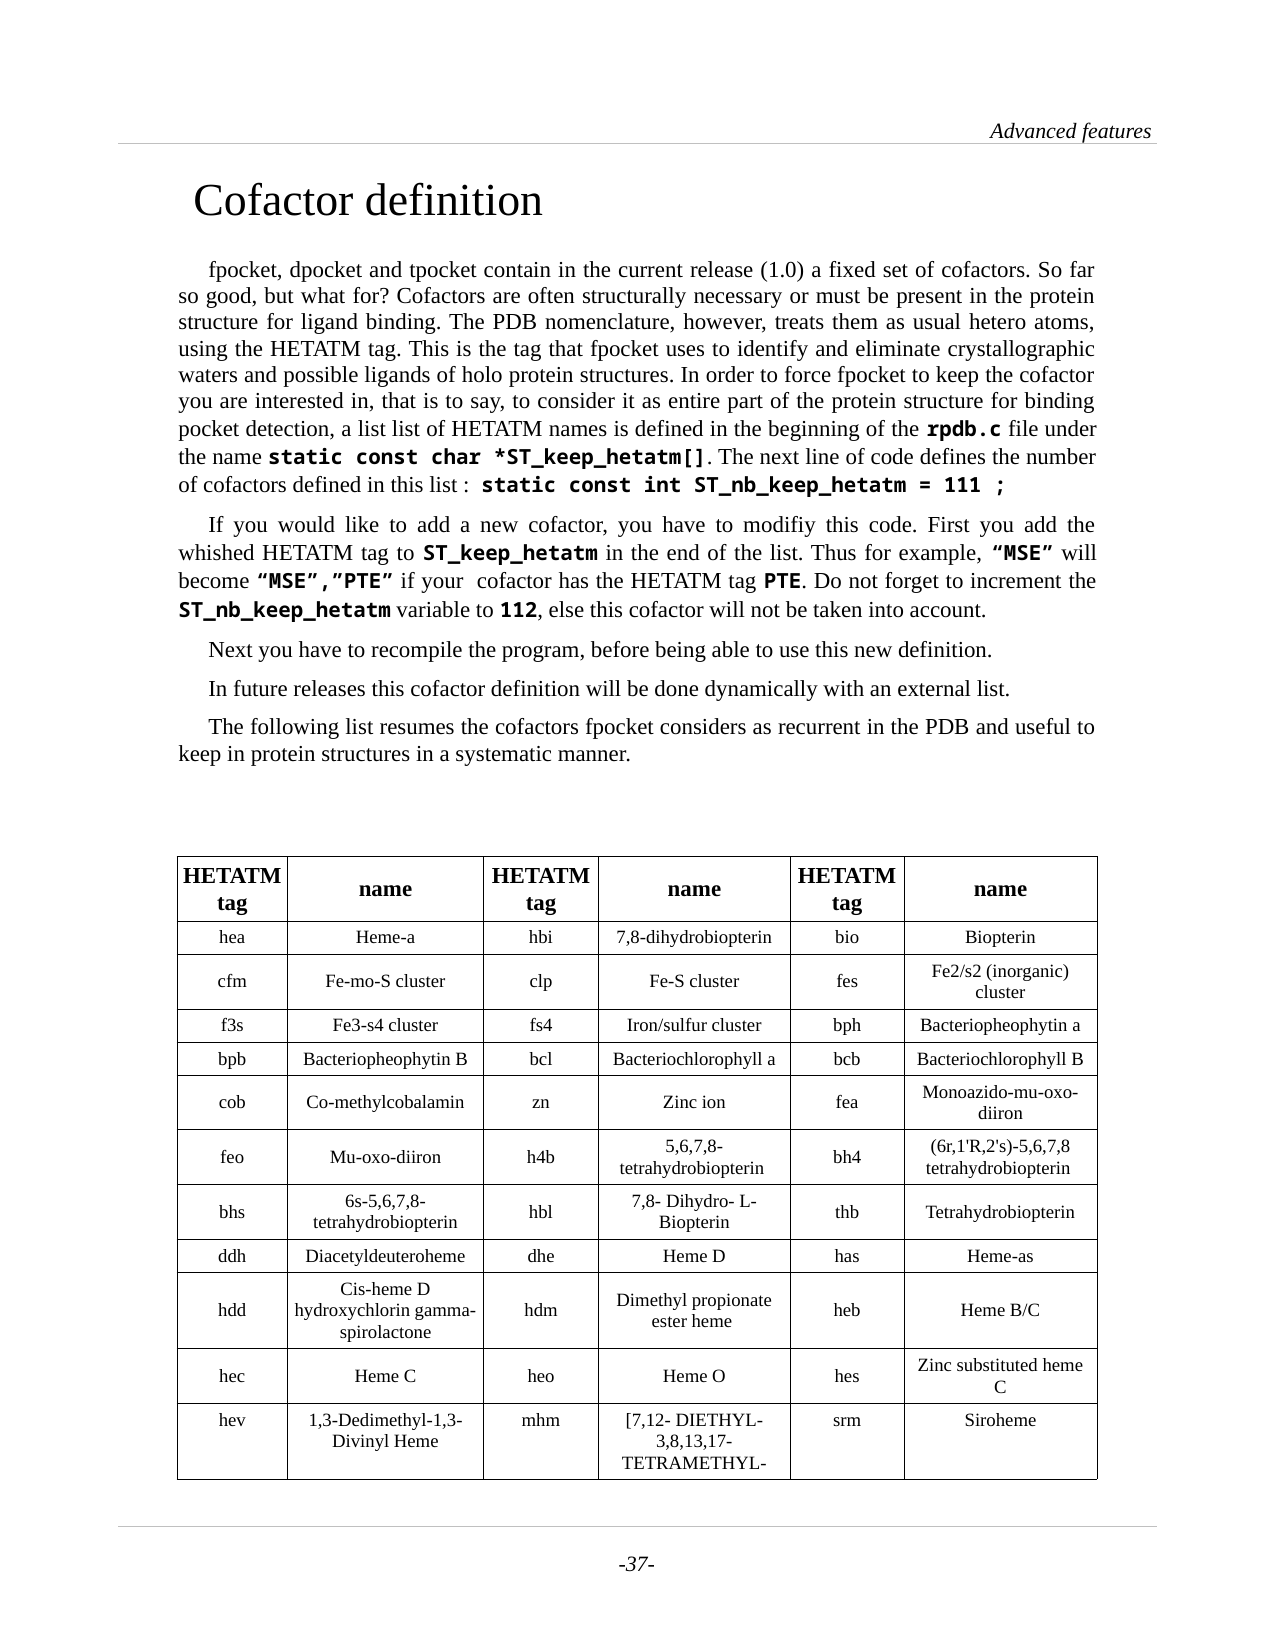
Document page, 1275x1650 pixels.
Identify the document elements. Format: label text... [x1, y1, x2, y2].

table_cell FEO [178, 1130, 287, 1184]
table_cell SRM [791, 1404, 904, 1479]
table_cell Fe3-s4 cluster [288, 1010, 483, 1042]
table_cell BPB [178, 1043, 287, 1075]
table_cell FEA [791, 1076, 904, 1129]
table_cell BHS [178, 1185, 287, 1239]
table_cell Bacteriochlorophyll B [905, 1043, 1097, 1075]
table_cell Iron/sulfur cluster [599, 1010, 790, 1042]
table_header name [599, 857, 790, 921]
table_cell Heme-a [288, 922, 483, 954]
table_cell H4B [484, 1130, 598, 1184]
table_cell Heme D [599, 1240, 790, 1272]
table_cell HEA [178, 922, 287, 954]
table_cell HEC [178, 1349, 287, 1403]
table_cell Bacteriopheophytin B [288, 1043, 483, 1075]
table_cell Tetrahydrobiopterin [905, 1185, 1097, 1239]
table_header HETATM tag [178, 857, 287, 921]
text The following list resumes the cofactors fpocket considers as recurrent in the PDB and useful to keep in protein structures in a systematic manner. [178, 713, 1097, 766]
table_cell Co-methylcobalamin [288, 1076, 483, 1129]
table_header name [288, 857, 483, 921]
table_cell BIO [791, 922, 904, 954]
table_cell HEV [178, 1404, 287, 1479]
table_cell BH4 [791, 1130, 904, 1184]
table_cell HDD [178, 1273, 287, 1348]
table_cell Fe-mo-S cluster [288, 955, 483, 1008]
subtitle Cofactor definition [193, 173, 1157, 226]
table_header name [905, 857, 1097, 921]
table_cell HBL [484, 1185, 598, 1239]
table_cell Heme-as [905, 1240, 1097, 1272]
table_cell BCL [484, 1043, 598, 1075]
table_cell FES [791, 955, 904, 1008]
table_cell Bacteriochlorophyll a [599, 1043, 790, 1075]
table_cell Heme C [288, 1349, 483, 1403]
table_cell HEB [791, 1273, 904, 1348]
table_cell Cis-heme D hydroxychlorin gamma-spirolactone [288, 1273, 483, 1348]
table_cell Diacetyldeuteroheme [288, 1240, 483, 1272]
table_cell CLP [484, 955, 598, 1008]
table_cell DHE [484, 1240, 598, 1272]
table_cell HAS [791, 1240, 904, 1272]
table_cell 1,3-Dedimethyl-1,3-Divinyl Heme [288, 1404, 483, 1479]
table_cell Heme B/C [905, 1273, 1097, 1348]
text In future releases this cofactor definition will be done dynamically with an external list. [178, 674, 1097, 701]
table_cell HES [791, 1349, 904, 1403]
table_cell DDH [178, 1240, 287, 1272]
table_cell Fe-S cluster [599, 955, 790, 1008]
table_cell 7,8-dihydrobiopterin [599, 922, 790, 954]
table_cell Zinc substituted heme C [905, 1349, 1097, 1403]
table_cell F3S [178, 1010, 287, 1042]
text fpocket, dpocket and tpocket contain in the current release (1.0) a fixed set of cofactors. So far so good, but what for? Cofactors are often structurally necessary or must be present in the protein structure for ligand binding. The PDB nomenclature, however, treats them as usual hetero atoms, using the HETATM tag. This is the tag that fpocket uses to identify and eliminate crystallographic waters and possible ligands of holo protein structures. In order to force fpocket to keep the cofactor you are interested in, that is to say, to consider it as entire part of the protein structure for binding pocket detection, a list list of HETATM names is defined in the beginning of the rpdb.c file under the name static const char *ST_keep_hetatm[]. The next line of code defines the number of cofactors defined in this list : static const int ST_nb_keep_hetatm = 111 ; [178, 256, 1097, 499]
table_cell 5,6,7,8-tetrahydrobiopterin [599, 1130, 790, 1184]
table_cell CFM [178, 955, 287, 1008]
table_cell THB [791, 1185, 904, 1239]
table_cell HDM [484, 1273, 598, 1348]
table_cell HBI [484, 922, 598, 954]
table_header HETATM tag [791, 857, 904, 921]
text If you would like to add a new cofactor, you have to modifiy this code. First you add the whished HETATM tag to ST_keep_hetatm in the end of the list. Thus for example, “MSE” will become “MSE”,”PTE” if your cofactor has the HETATM tag PTE. Do not forget to increment the ST_nb_keep_hetatm variable to 112, else this cofactor will not be taken into account. [178, 512, 1097, 623]
table_cell MHM [484, 1404, 598, 1479]
table_cell [7,12- DIETHYL- 3,8,13,17- TETRAMETHYL- [599, 1404, 790, 1479]
text Next you have to recompile the program, before being able to use this new definition. [178, 636, 1097, 662]
table_cell ZN [484, 1076, 598, 1129]
table_cell BPH [791, 1010, 904, 1042]
table_cell Dimethyl propionate ester heme [599, 1273, 790, 1348]
table_cell 6s-5,6,7,8-tetrahydrobiopterin [288, 1185, 483, 1239]
table_cell BCB [791, 1043, 904, 1075]
table_cell Siroheme [905, 1404, 1097, 1479]
table_cell Heme O [599, 1349, 790, 1403]
table_cell FS4 [484, 1010, 598, 1042]
table_cell (6r,1'R,2's)-5,6,7,8 tetrahydrobiopterin [905, 1130, 1097, 1184]
table_cell Biopterin [905, 922, 1097, 954]
table_cell Bacteriopheophytin a [905, 1010, 1097, 1042]
table_cell HEO [484, 1349, 598, 1403]
table_cell Zinc ion [599, 1076, 790, 1129]
table_cell Fe2/s2 (inorganic) cluster [905, 955, 1097, 1008]
table_cell Monoazido-mu-oxo-diiron [905, 1076, 1097, 1129]
table_cell Mu-oxo-diiron [288, 1130, 483, 1184]
table_cell 7,8- Dihydro- L- Biopterin [599, 1185, 790, 1239]
table_header HETATM tag [484, 857, 598, 921]
table_cell COB [178, 1076, 287, 1129]
